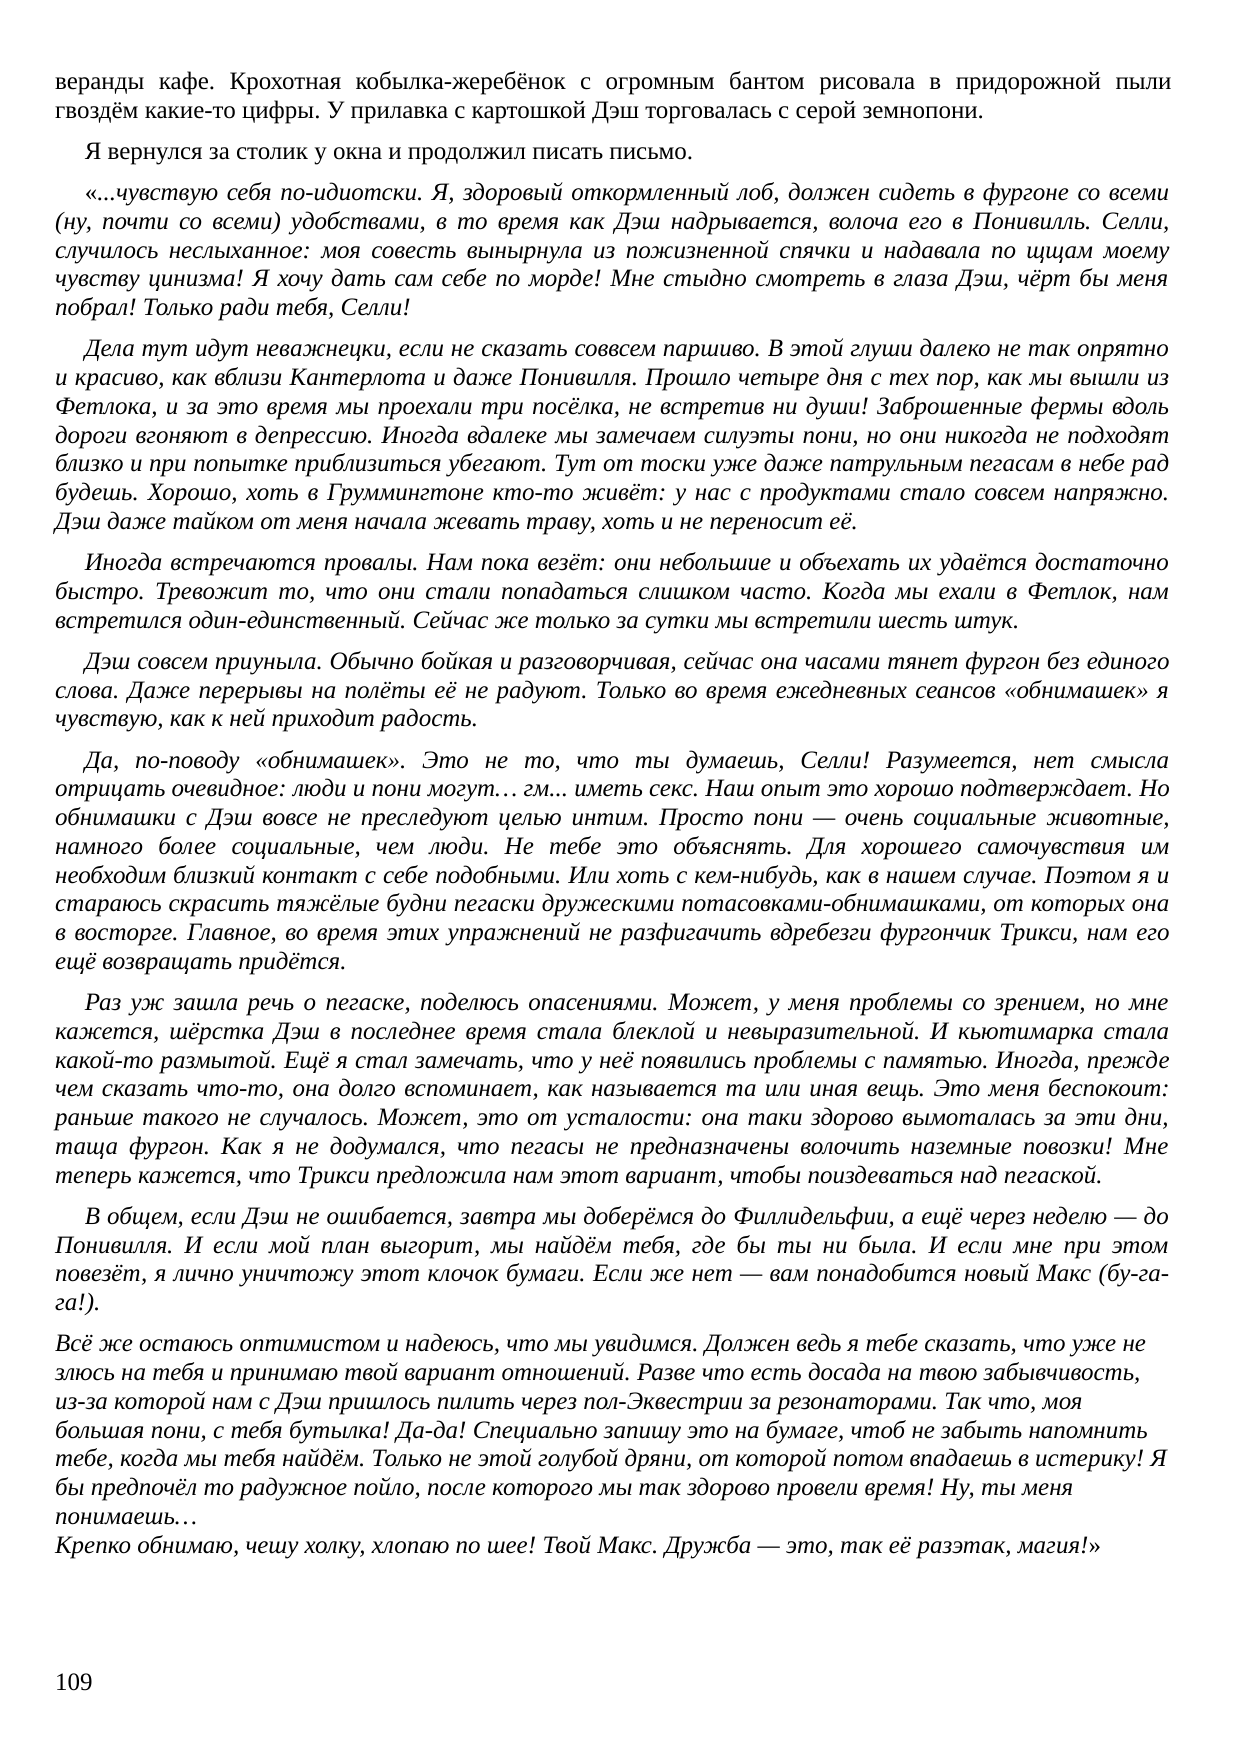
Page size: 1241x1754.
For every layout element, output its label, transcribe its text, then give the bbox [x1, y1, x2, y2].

text Раз уж зашла речь о пегаске, поделюсь опасениями. Может, у меня проблемы со зрением, но мне кажется, шёрстка Дэш в последнее время стала блеклой и невыразительной. И кьютимарка стала какой-то размытой. Ещё я стал замечать, что у неё появились проблемы с памятью. Иногда, прежде чем сказать что-то, она долго вспоминает, как называется та или иная вещь. Это меня беспокоит: раньше такого не случалось. Может, это от усталости: она таки здорово вымоталась за эти дни, таща фургон. Как я не додумался, что пегасы не предназначены волочить наземные повозки! Мне теперь кажется, что Трикси предложила нам этот вариант, чтобы поиздеваться над пегаской. [55, 987, 1173, 1188]
text В общем, если Дэш не ошибается, завтра мы доберёмся до Филлидельфии, а ещё через неделю — до Понивилля. И если мой план выгорит, мы найдём тебя, где бы ты ни была. И если мне при этом повезёт, я лично уничтожу этот клочок бумаги. Если же нет — вам понадобится новый Макс (бу-га-га!). [55, 1201, 1173, 1316]
text веранды кафе. Крохотная кобылка-жеребёнок с огромным бантом рисовала в придорожной пыли гвоздём какие-то цифры. У прилавка с картошкой Дэш торговалась с серой земнопони. [55, 66, 1173, 123]
text Крепко обнимаю, чешу холку, хлопаю по шее! Твой Макс. Дружба — это, так её разэтак, магия!» [55, 1530, 1173, 1558]
text Иногда встречаются провалы. Нам пока везёт: они небольшие и объехать их удаётся достаточно быстро. Тревожит то, что они стали попадаться слишком часто. Когда мы ехали в Фетлок, нам встретился один-единственный. Сейчас же только за сутки мы встретили шесть штук. [55, 547, 1173, 633]
text «...чувствую себя по-идиотски. Я, здоровый откормленный лоб, должен сидеть в фургоне со всеми (ну, почти со всеми) удобствами, в то время как Дэш надрывается, волоча его в Понивилль. Селли, случилось неслыханное: моя совесть вынырнула из пожизненной спячки и надавала по щщам моему чувству цинизма! Я хочу дать сам себе по морде! Мне стыдно смотреть в глаза Дэш, чёрт бы меня побрал! Только ради тебя, Селли! [55, 177, 1173, 321]
text Дэш совсем приуныла. Обычно бойкая и разговорчивая, сейчас она часами тянет фургон без единого слова. Даже перерывы на полёты её не радуют. Только во время ежедневных сеансов «обнимашек» я чувствую, как к ней приходит радость. [55, 646, 1173, 732]
text Всё же остаюсь оптимистом и надеюсь, что мы увидимся. Должен ведь я тебе сказать, что уже не злюсь на тебя и принимаю твой вариант отношений. Разве что есть досада на твою забывчивость, из-за которой нам с Дэш пришлось пилить через пол-Эквестрии за резонаторами. Так что, моя большая пони, с тебя бутылка! Да-да! Специально запишу это на бумаге, чтоб не забыть напомнить тебе, когда мы тебя найдём. Только не этой голубой дряни, от которой потом впадаешь в истерику! Я бы предпочёл то радужное пойло, после которого мы так здорово провели время! Ну, ты меня понимаешь… [55, 1328, 1173, 1530]
text Дела тут идут неважнецки, если не сказать соввсем паршиво. В этой глуши далеко не так опрятно и красиво, как вблизи Кантерлота и даже Понивилля. Прошло четыре дня с тех пор, как мы вышли из Фетлока, и за это время мы проехали три посёлка, не встретив ни души! Заброшенные фермы вдоль дороги вгоняют в депрессию. Иногда вдалеке мы замечаем силуэты пони, но они никогда не подходят близко и при попытке приблизиться убегают. Тут от тоски уже даже патрульным пегасам в небе рад будешь. Хорошо, хоть в Груммингтоне кто-то живёт: у нас с продуктами стало совсем напряжно. Дэш даже тайком от меня начала жевать траву, хоть и не переносит её. [55, 333, 1173, 535]
text Я вернулся за столик у окна и продолжил писать письмо. [55, 136, 1173, 165]
text Да, по-поводу «обнимашек». Это не то, что ты думаешь, Селли! Разумеется, нет смысла отрицать очевидное: люди и пони могут… гм... иметь секс. Наш опыт это хорошо подтверждает. Но обнимашки с Дэш вовсе не преследуют целью интим. Просто пони — очень социальные животные, намного более социальные, чем люди. Не тебе это объяснять. Для хорошего самочувствия им необходим близкий контакт с себе подобными. Или хоть с кем-нибудь, как в нашем случае. Поэтом я и стараюсь скрасить тяжёлые будни пегаски дружескими потасовками-обнимашками, от которых она в восторге. Главное, во время этих упражнений не разфигачить вдребезги фургончик Трикси, нам его ещё возвращать придётся. [55, 745, 1173, 975]
